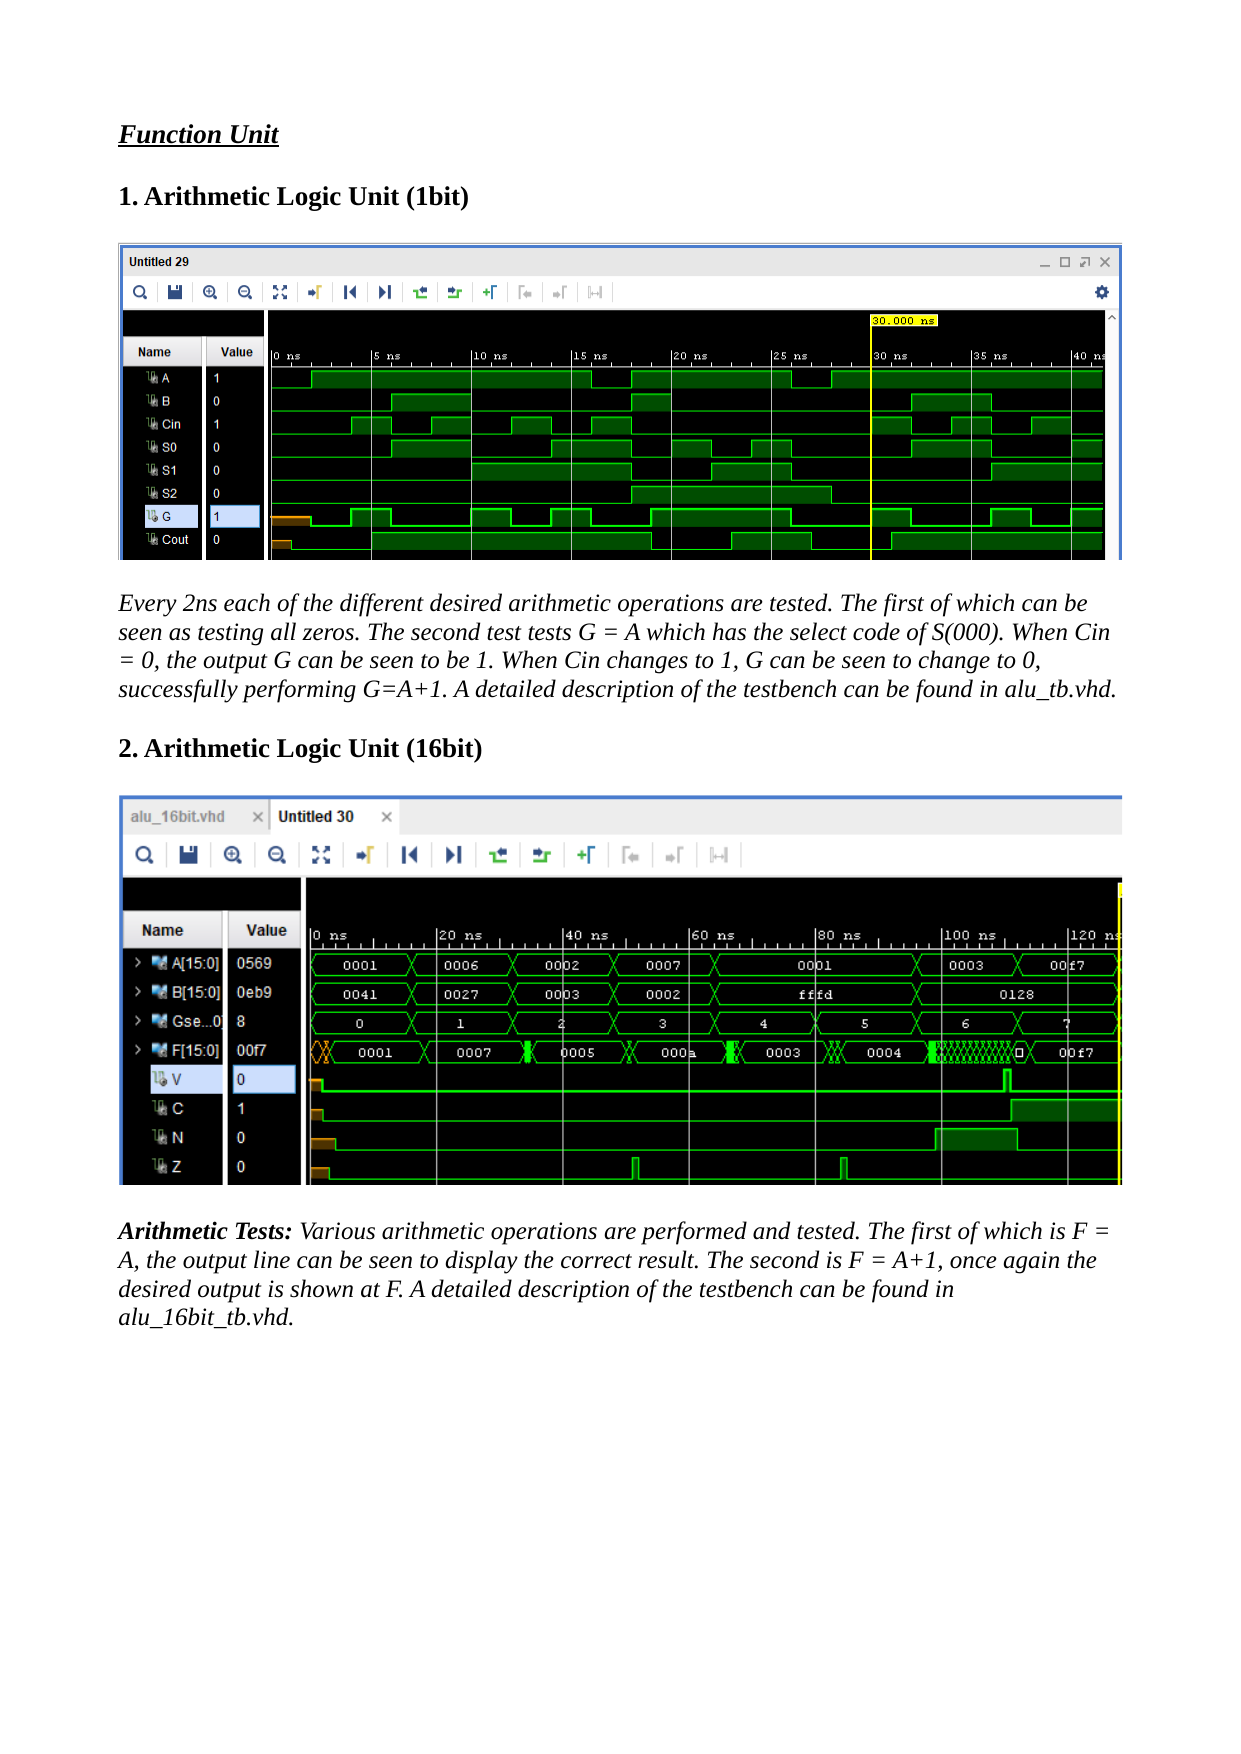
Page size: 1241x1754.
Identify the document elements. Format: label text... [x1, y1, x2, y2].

text Function Unit [118, 118, 1122, 149]
text 2. Arithmetic Logic Unit (16bit) [118, 732, 1122, 763]
text Every 2ns each of the different desired arithmetic operations are tested. The first of which can be seen as testing all zeros. The second test tests G = A which has the select code of S(000). When Cin = 0, the output G can be seen to be 1. When Cin changes to 1, G can be seen to change to 0, successfully performing G=A+1. A detailed description of the testbench can be found in alu_tb.vhd. [118, 588, 1122, 703]
text 1. Arithmetic Logic Unit (1bit) [118, 180, 1122, 212]
picture [118, 242, 1123, 560]
picture [118, 794, 1123, 1185]
text Arithmetic Tests: Various arithmetic operations are performed and tested. The first of which is F = A, the output line can be seen to display the correct result. The second is F = A+1, once again the desired output is shown at F. A detailed description of the testbench can be found in alu_16bit_tb.vhd. [118, 1216, 1122, 1331]
